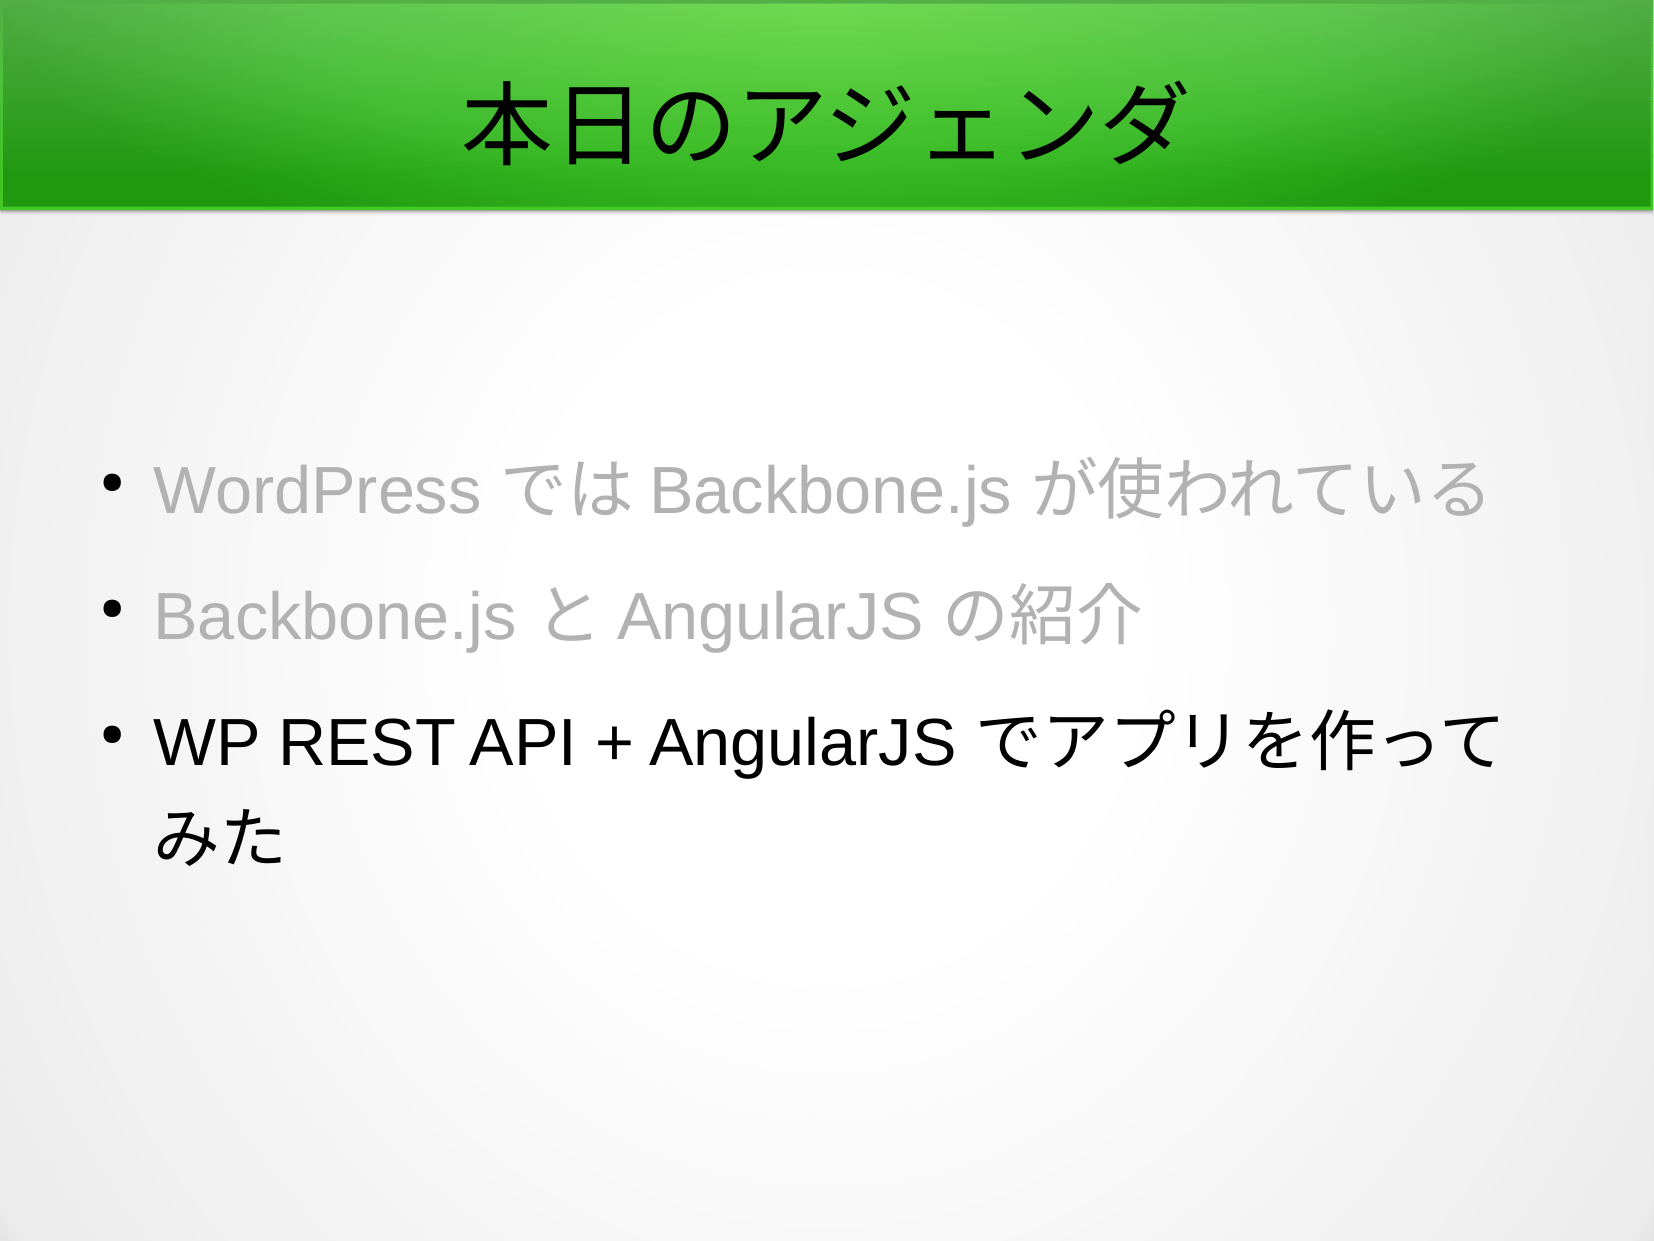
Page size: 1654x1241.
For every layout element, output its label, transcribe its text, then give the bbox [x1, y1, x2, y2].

list WordPress では Backbone.js が使われている Backbone.js と AngularJS の紹介 WP REST API + AngularJS でアプリを作ってみた [82, 299, 1571, 1019]
title 本日のアジェンダ [82, 47, 1571, 189]
